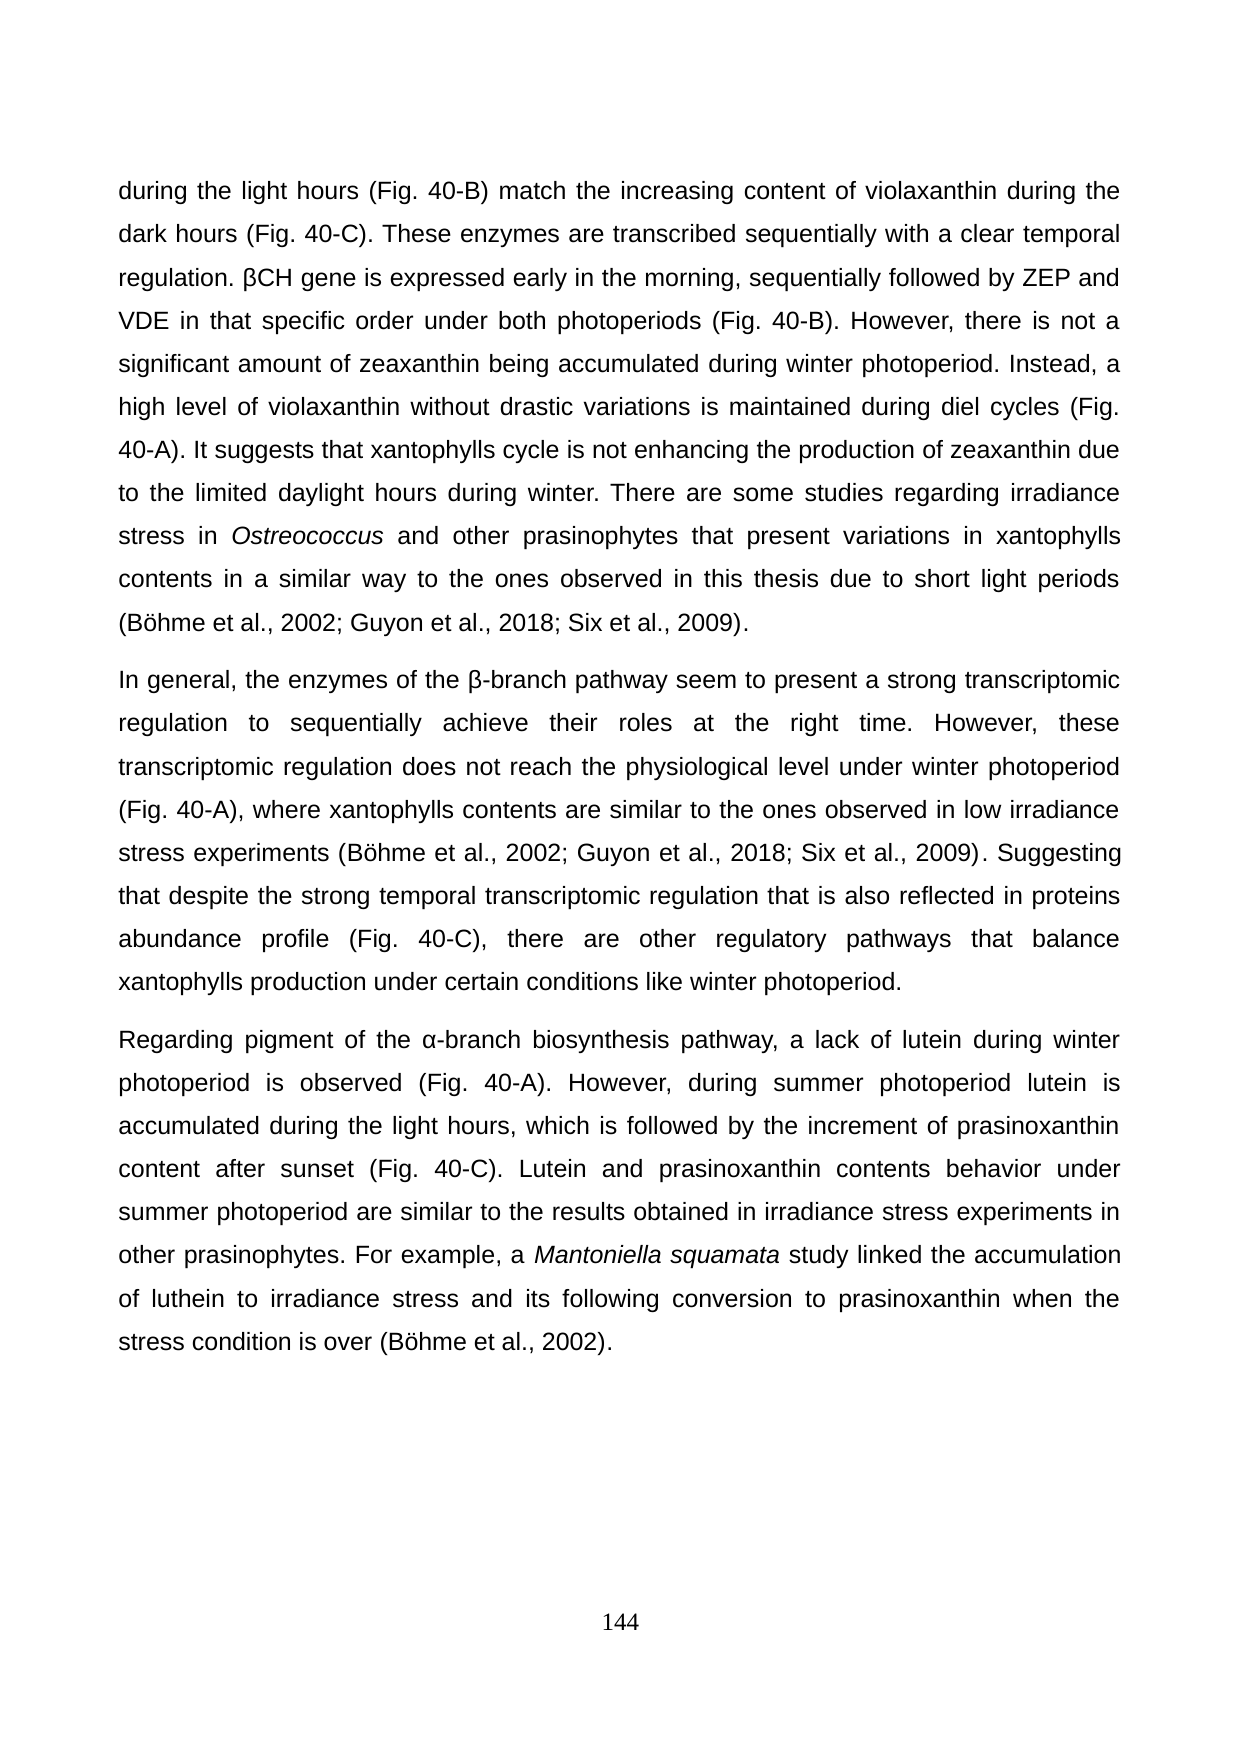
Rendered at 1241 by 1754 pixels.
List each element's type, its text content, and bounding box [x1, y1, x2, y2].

text In general, the enzymes of the β-branch pathway seem to present a strong transcriptomic regulation to sequentially achieve their roles at the right time. However, these transcriptomic regulation does not reach the physiological level under winter photoperiod (Fig. 40-A), where xantophylls contents are similar to the ones observed in low irradiance stress experiments (Böhme et al., 2002; Guyon et al., 2018; Six et al., 2009)⁠. Suggesting that despite the strong temporal transcriptomic regulation that is also reflected in proteins abundance profile (Fig. 40-C), there are other regulatory pathways that balance xantophylls production under certain conditions like winter photoperiod. [118, 665, 1122, 996]
text Regarding pigment of the α-branch biosynthesis pathway, a lack of lutein during winter photoperiod is observed (Fig. 40-A). However, during summer photoperiod lutein is accumulated during the light hours, which is followed by the increment of prasinoxanthin content after sunset (Fig. 40-C). Lutein and prasinoxanthin contents behavior under summer photoperiod are similar to the results obtained in irradiance stress experiments in other prasinophytes. For example, a Mantoniella squamata study linked the accumulation of luthein to irradiance stress and its following conversion to prasinoxanthin when the stress condition is over (Böhme et al., 2002)⁠. [118, 1025, 1122, 1356]
text during the light hours (Fig. 40-B) match the increasing content of violaxanthin during the dark hours (Fig. 40-C). These enzymes are transcribed sequentially with a clear temporal regulation. βCH gene is expressed early in the morning, sequentially followed by ZEP and VDE in that specific order under both photoperiods (Fig. 40-B). However, there is not a significant amount of zeaxanthin being accumulated during winter photoperiod. Instead, a high level of violaxanthin without drastic variations is maintained during diel cycles (Fig. 40-A). It suggests that xantophylls cycle is not enhancing the production of zeaxanthin due to the limited daylight hours during winter. There are some studies regarding irradiance stress in Ostreococcus and other prasinophytes that present variations in xantophylls contents in a similar way to the ones observed in this thesis due to short light periods (Böhme et al., 2002; Guyon et al., 2018; Six et al., 2009)⁠. [118, 176, 1122, 636]
